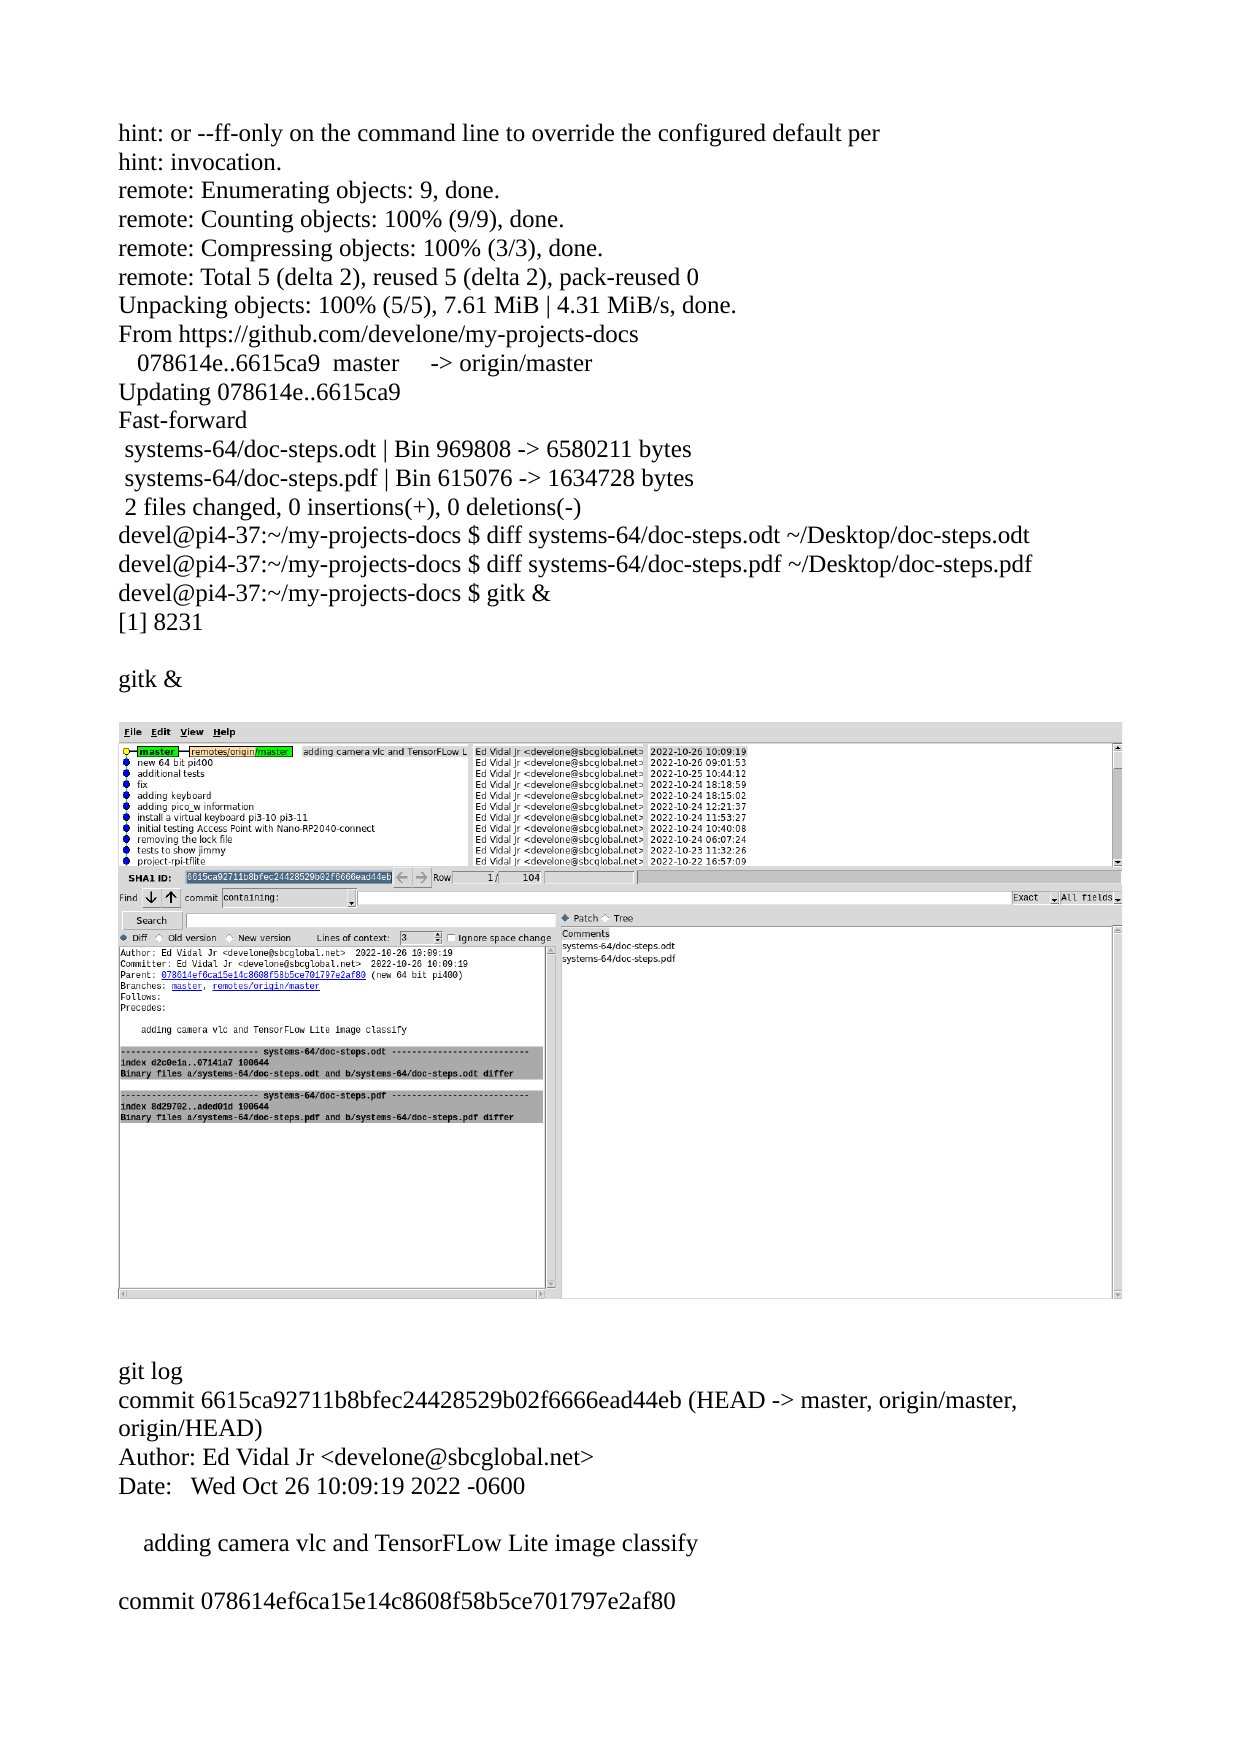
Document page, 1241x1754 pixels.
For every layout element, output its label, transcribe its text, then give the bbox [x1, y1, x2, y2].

text devel@pi4-37:~/my-projects-docs $ diff systems-64/doc-steps.pdf ~/Desktop/doc-steps.pdf [118, 549, 1122, 578]
text [1] 8231 [118, 607, 1122, 636]
text Date: Wed Oct 26 10:09:19 2022 -0600 [118, 1471, 1122, 1500]
text remote: Total 5 (delta 2), reused 5 (delta 2), pack-reused 0 [118, 262, 1122, 291]
text Fast-forward [118, 406, 1122, 434]
text 078614e..6615ca9 master -> origin/master [118, 348, 1122, 377]
text adding camera vlc and TensorFLow Lite image classify [118, 1528, 1122, 1557]
text devel@pi4-37:~/my-projects-docs $ gitk & [118, 578, 1122, 607]
text commit 078614ef6ca15e14c8608f58b5ce701797e2af80 [118, 1586, 1122, 1615]
text commit 6615ca92711b8bfec24428529b02f6666ead44eb (HEAD -> master, origin/master, origin/HEAD) [118, 1385, 1122, 1442]
text systems-64/doc-steps.pdf | Bin 615076 -> 1634728 bytes [118, 463, 1122, 492]
text Unpacking objects: 100% (5/5), 7.61 MiB | 4.31 MiB/s, done. [118, 291, 1122, 319]
text systems-64/doc-steps.odt | Bin 969808 -> 6580211 bytes [118, 434, 1122, 463]
text hint: invocation. [118, 147, 1122, 176]
text From https://github.com/develone/my-projects-docs [118, 319, 1122, 348]
text devel@pi4-37:~/my-projects-docs $ diff systems-64/doc-steps.odt ~/Desktop/doc-steps.odt [118, 521, 1122, 549]
picture [118, 721, 1123, 1299]
text remote: Counting objects: 100% (9/9), done. [118, 204, 1122, 233]
text gitk & [118, 664, 1122, 693]
text hint: or --ff-only on the command line to override the configured default per [118, 118, 1122, 147]
text Author: Ed Vidal Jr <develone@sbcglobal.net> [118, 1442, 1122, 1471]
text remote: Compressing objects: 100% (3/3), done. [118, 233, 1122, 262]
text Updating 078614e..6615ca9 [118, 377, 1122, 406]
text git log [118, 1356, 1122, 1385]
text 2 files changed, 0 insertions(+), 0 deletions(-) [118, 492, 1122, 521]
text remote: Enumerating objects: 9, done. [118, 176, 1122, 204]
